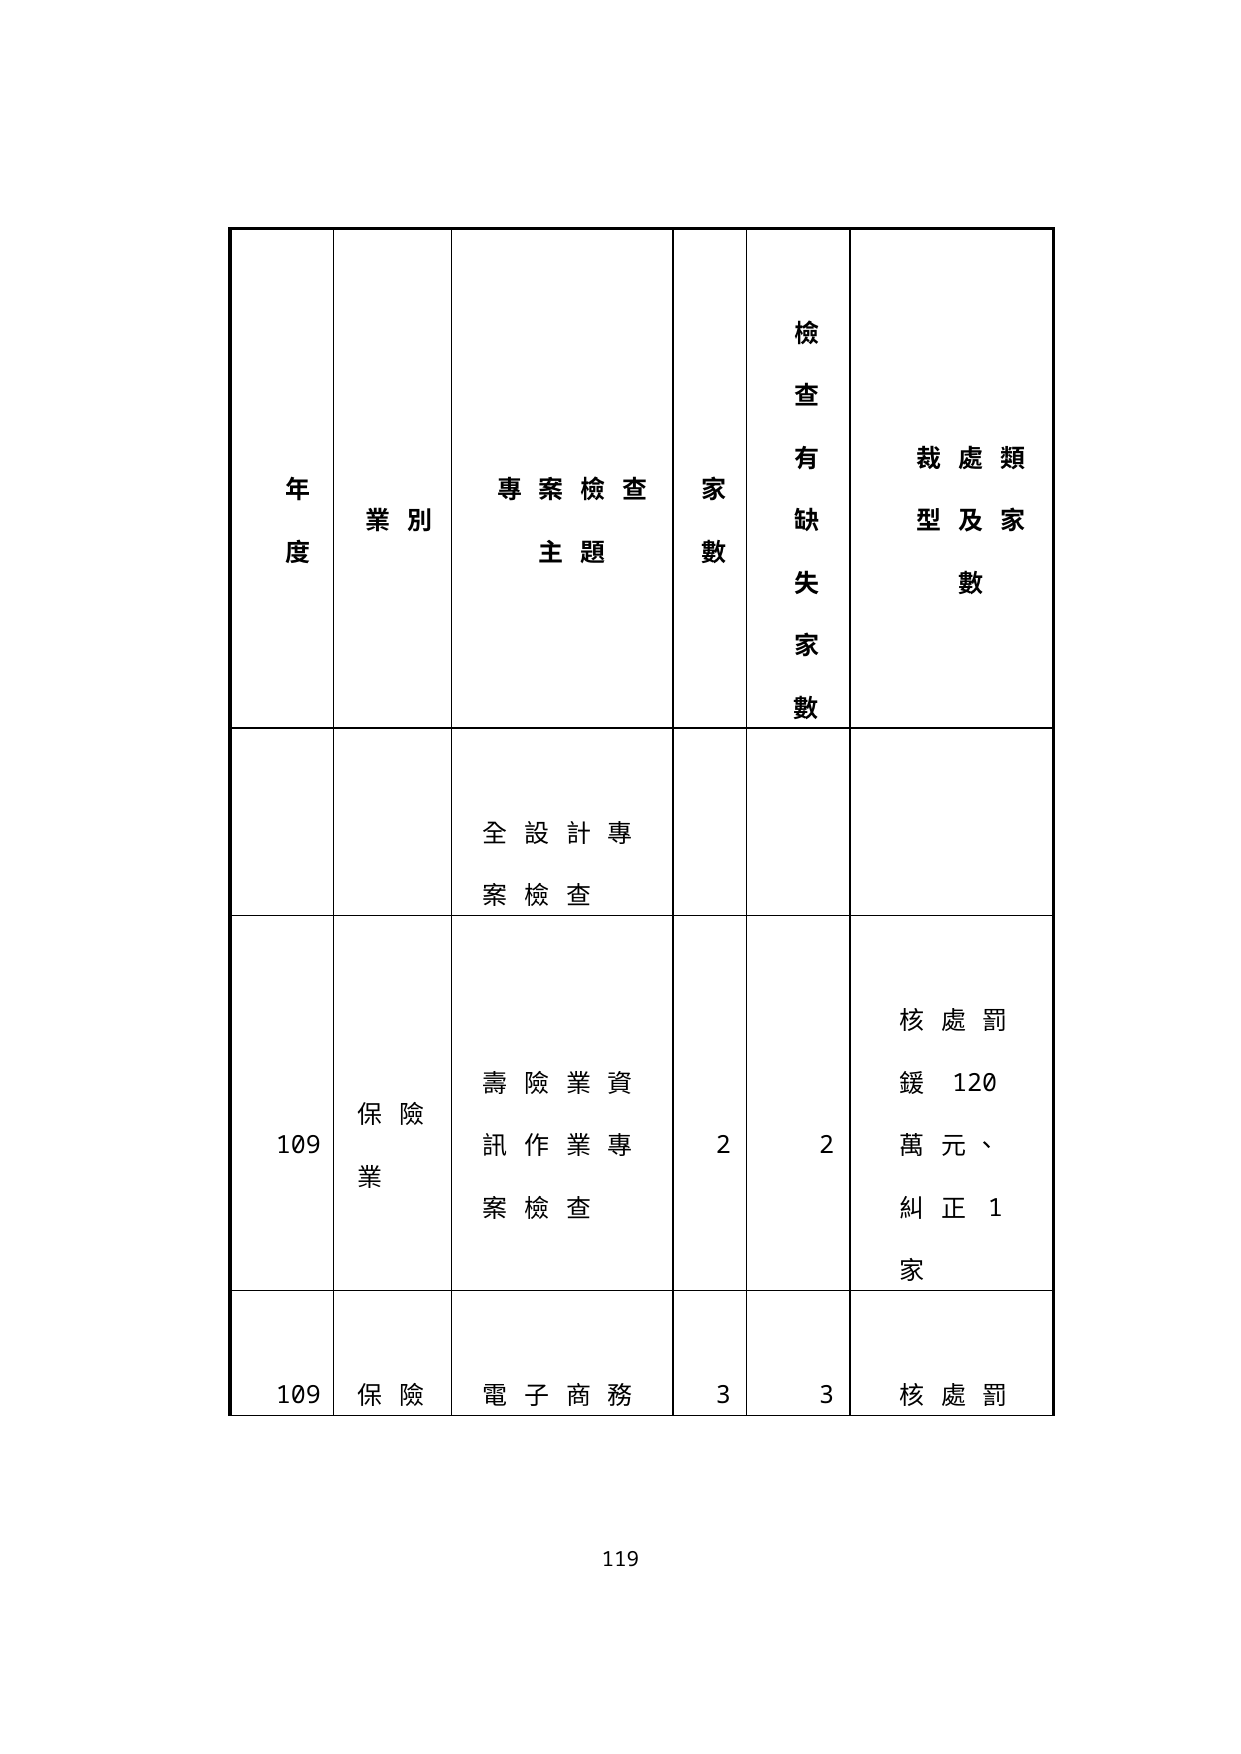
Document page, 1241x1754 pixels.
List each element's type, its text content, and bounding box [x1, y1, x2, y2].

table_cell 2 [747, 916, 849, 1290]
table_cell [851, 729, 1052, 915]
table_cell 壽險業資訊作業專案檢查 [452, 916, 672, 1290]
table_header 家數 [674, 230, 746, 727]
table_cell [747, 729, 849, 915]
table_cell 全設計專案檢查 [452, 729, 672, 915]
table_cell 3 [747, 1291, 849, 1415]
table_cell 核處罰鍰120萬元、糾正1家 [851, 916, 1052, 1290]
table_cell 3 [674, 1291, 746, 1415]
table_cell 109 [232, 1291, 333, 1415]
table_header 檢查有缺失家數 [747, 230, 849, 727]
table_cell 電子商務 [452, 1291, 672, 1415]
table_header 裁處類型及家數 [851, 230, 1052, 727]
table_header 業別 [334, 230, 451, 727]
table_cell [674, 729, 746, 915]
table_cell 2 [674, 916, 746, 1290]
table_header 專案檢查主題 [452, 230, 672, 727]
table_header 年度 [232, 230, 333, 727]
table_cell 109 [232, 916, 333, 1290]
table_cell 保險 [334, 1291, 451, 1415]
table_cell 核處罰 [851, 1291, 1052, 1415]
table_cell [232, 729, 333, 915]
table_cell 保險業 [334, 916, 451, 1290]
table_cell [334, 729, 451, 915]
